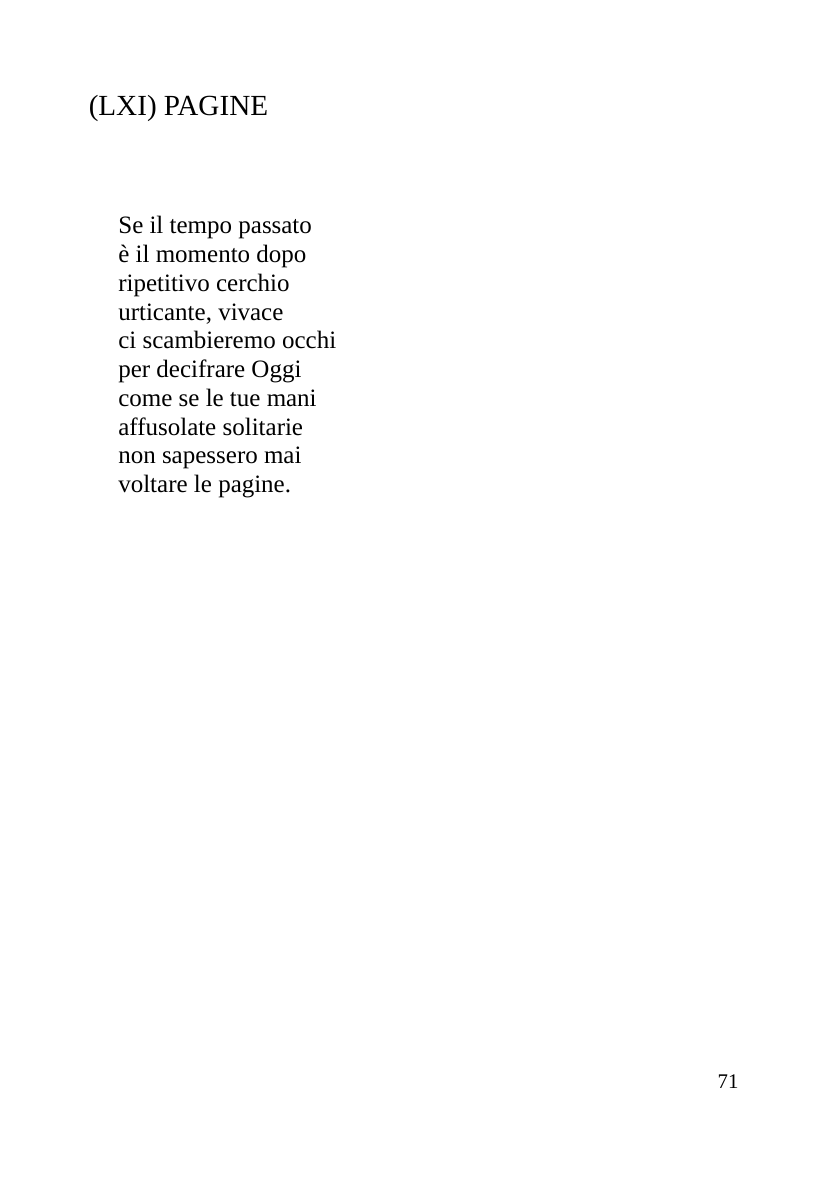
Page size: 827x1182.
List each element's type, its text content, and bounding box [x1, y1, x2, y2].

text urticante, vivace [118, 297, 738, 326]
text ripetitivo cerchio [118, 268, 738, 297]
text come se le tue mani [118, 383, 738, 412]
text è il momento dopo [118, 239, 738, 268]
subtitle (LXI) PAGINE [88, 88, 738, 122]
text per decifrare Oggi [118, 354, 738, 383]
text Se il tempo passato [118, 211, 738, 239]
text non sapessero mai [118, 441, 738, 469]
text affusolate solitarie [118, 412, 738, 441]
text ci scambieremo occhi [118, 326, 738, 354]
text voltare le pagine. [118, 469, 738, 498]
